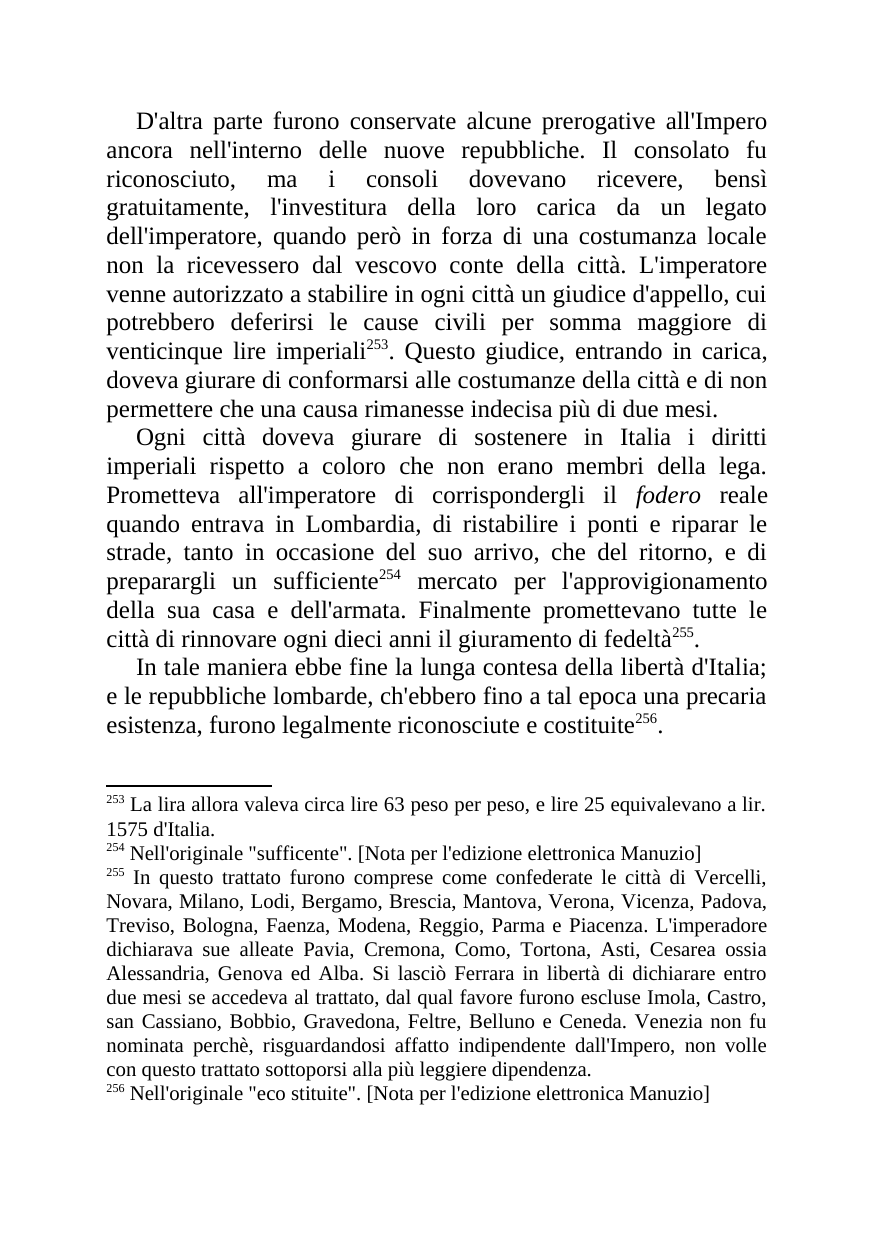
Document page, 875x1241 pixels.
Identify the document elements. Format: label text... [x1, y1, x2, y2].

text Ogni città doveva giurare di sostenere in Italia i diritti imperiali rispetto a coloro che non erano membri della lega. Prometteva all'imperatore di corrispondergli il fodero reale quando entrava in Lombardia, di ristabilire i ponti e riparar le strade, tanto in occasione del suo arrivo, che del ritorno, e di preparargli un sufficiente mercato per l'approvigionamento della sua casa e dell'armata. Finalmente promettevano tutte le città di rinnovare ogni dieci anni il giuramento di fedeltà. [106, 422, 768, 652]
text In questo trattato furono comprese come confederate le città di Vercelli, Novara, Milano, Lodi, Bergamo, Brescia, Mantova, Verona, Vicenza, Padova, Treviso, Bologna, Faenza, Modena, Reggio, Parma e Piacenza. L'imperadore dichiarava sue alleate Pavia, Cremona, Como, Tortona, Asti, Cesarea ossia Alessandria, Genova ed Alba. Si lasciò Ferrara in libertà di dichiarare entro due mesi se accedeva al trattato, dal qual favore furono escluse Imola, Castro, san Cassiano, Bobbio, Gravedona, Feltre, Belluno e Ceneda. Venezia non fu nominata perchè, risguardandosi affatto indipendente dall'Impero, non volle con questo trattato sottoporsi alla più leggiere dipendenza. [106, 864, 768, 1081]
text In tale maniera ebbe fine la lunga contesa della libertà d'Italia; e le repubbliche lombarde, ch'ebbero fino a tal epoca una precaria esistenza, furono legalmente riconosciute e costituite. [106, 652, 768, 739]
text La lira allora valeva circa lire 63 peso per peso, e lire 25 equivalevano a lir. 1575 d'Italia. [106, 792, 768, 841]
text Nell'originale "sufficente". [Nota per l'edizione elettronica Manuzio] [106, 841, 768, 864]
text D'altra parte furono conservate alcune prerogative all'Impero ancora nell'interno delle nuove repubbliche. Il consolato fu riconosciuto, ma i consoli dovevano ricevere, bensì gratuitamente, l'investitura della loro carica da un legato dell'imperatore, quando però in forza di una costumanza locale non la ricevessero dal vescovo conte della città. L'imperatore venne autorizzato a stabilire in ogni città un giudice d'appello, cui potrebbero deferirsi le cause civili per somma maggiore di venticinque lire imperiali. Questo giudice, entrando in carica, doveva giurare di conformarsi alle costumanze della città e di non permettere che una causa rimanesse indecisa più di due mesi. [106, 106, 768, 422]
text Nell'originale "eco stituite". [Nota per l'edizione elettronica Manuzio] [106, 1081, 768, 1105]
